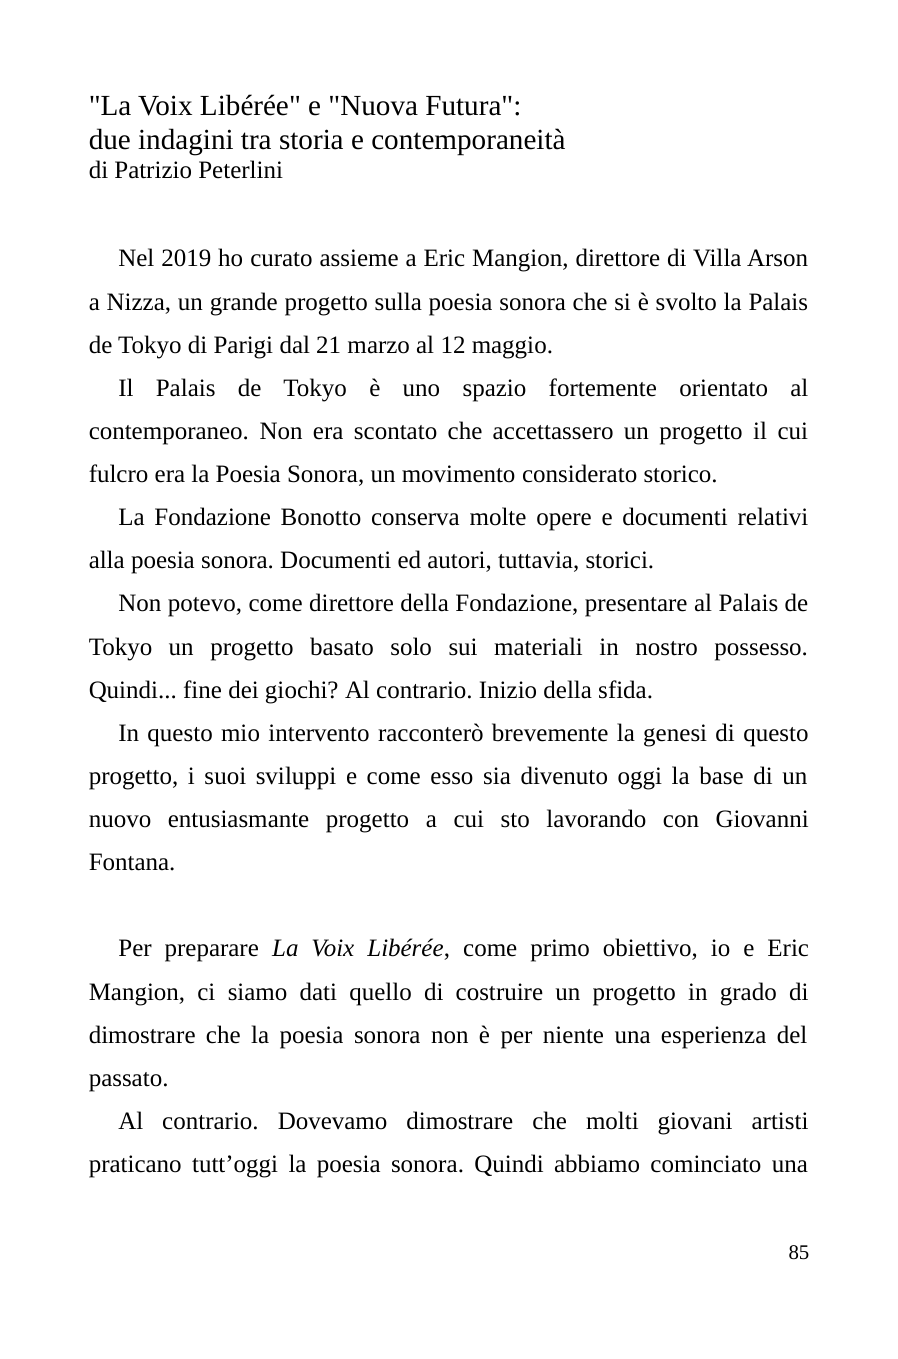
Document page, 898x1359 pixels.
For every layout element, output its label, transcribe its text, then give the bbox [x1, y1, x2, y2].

text La Fondazione Bonotto conserva molte opere e documenti relativi alla poesia sonora. Documenti ed autori, tuttavia, storici. [88, 502, 809, 574]
subtitle "La Voix Libérée" e "Nuova Futura": [88, 88, 809, 122]
text Nel 2019 ho curato assieme a Eric Mangion, direttore di Villa Arson a Nizza, un grande progetto sulla poesia sonora che si è svolto la Palais de Tokyo di Parigi dal 21 marzo al 12 maggio. [88, 243, 809, 358]
text Al contrario. Dovevamo dimostrare che molti giovani artisti praticano tutt’oggi la poesia sonora. Quindi abbiamo cominciato una [88, 1106, 809, 1178]
subtitle due indagini tra storia e contemporaneità [88, 122, 809, 156]
text Per preparare La Voix Libérée, come primo obiettivo, io e Eric Mangion, ci siamo dati quello di costruire un progetto in grado di dimostrare che la poesia sonora non è per niente una esperienza del passato. [88, 933, 809, 1092]
text di Patrizio Peterlini [88, 156, 809, 184]
text Il Palais de Tokyo è uno spazio fortemente orientato al contemporaneo. Non era scontato che accettassero un progetto il cui fulcro era la Poesia Sonora, un movimento considerato storico. [88, 373, 809, 488]
text In questo mio intervento racconterò brevemente la genesi di questo progetto, i suoi sviluppi e come esso sia divenuto oggi la base di un nuovo entusiasmante progetto a cui sto lavorando con Giovanni Fontana. [88, 718, 809, 876]
text Non potevo, come direttore della Fondazione, presentare al Palais de Tokyo un progetto basato solo sui materiali in nostro possesso. Quindi... fine dei giochi? Al contrario. Inizio della sfida. [88, 588, 809, 703]
